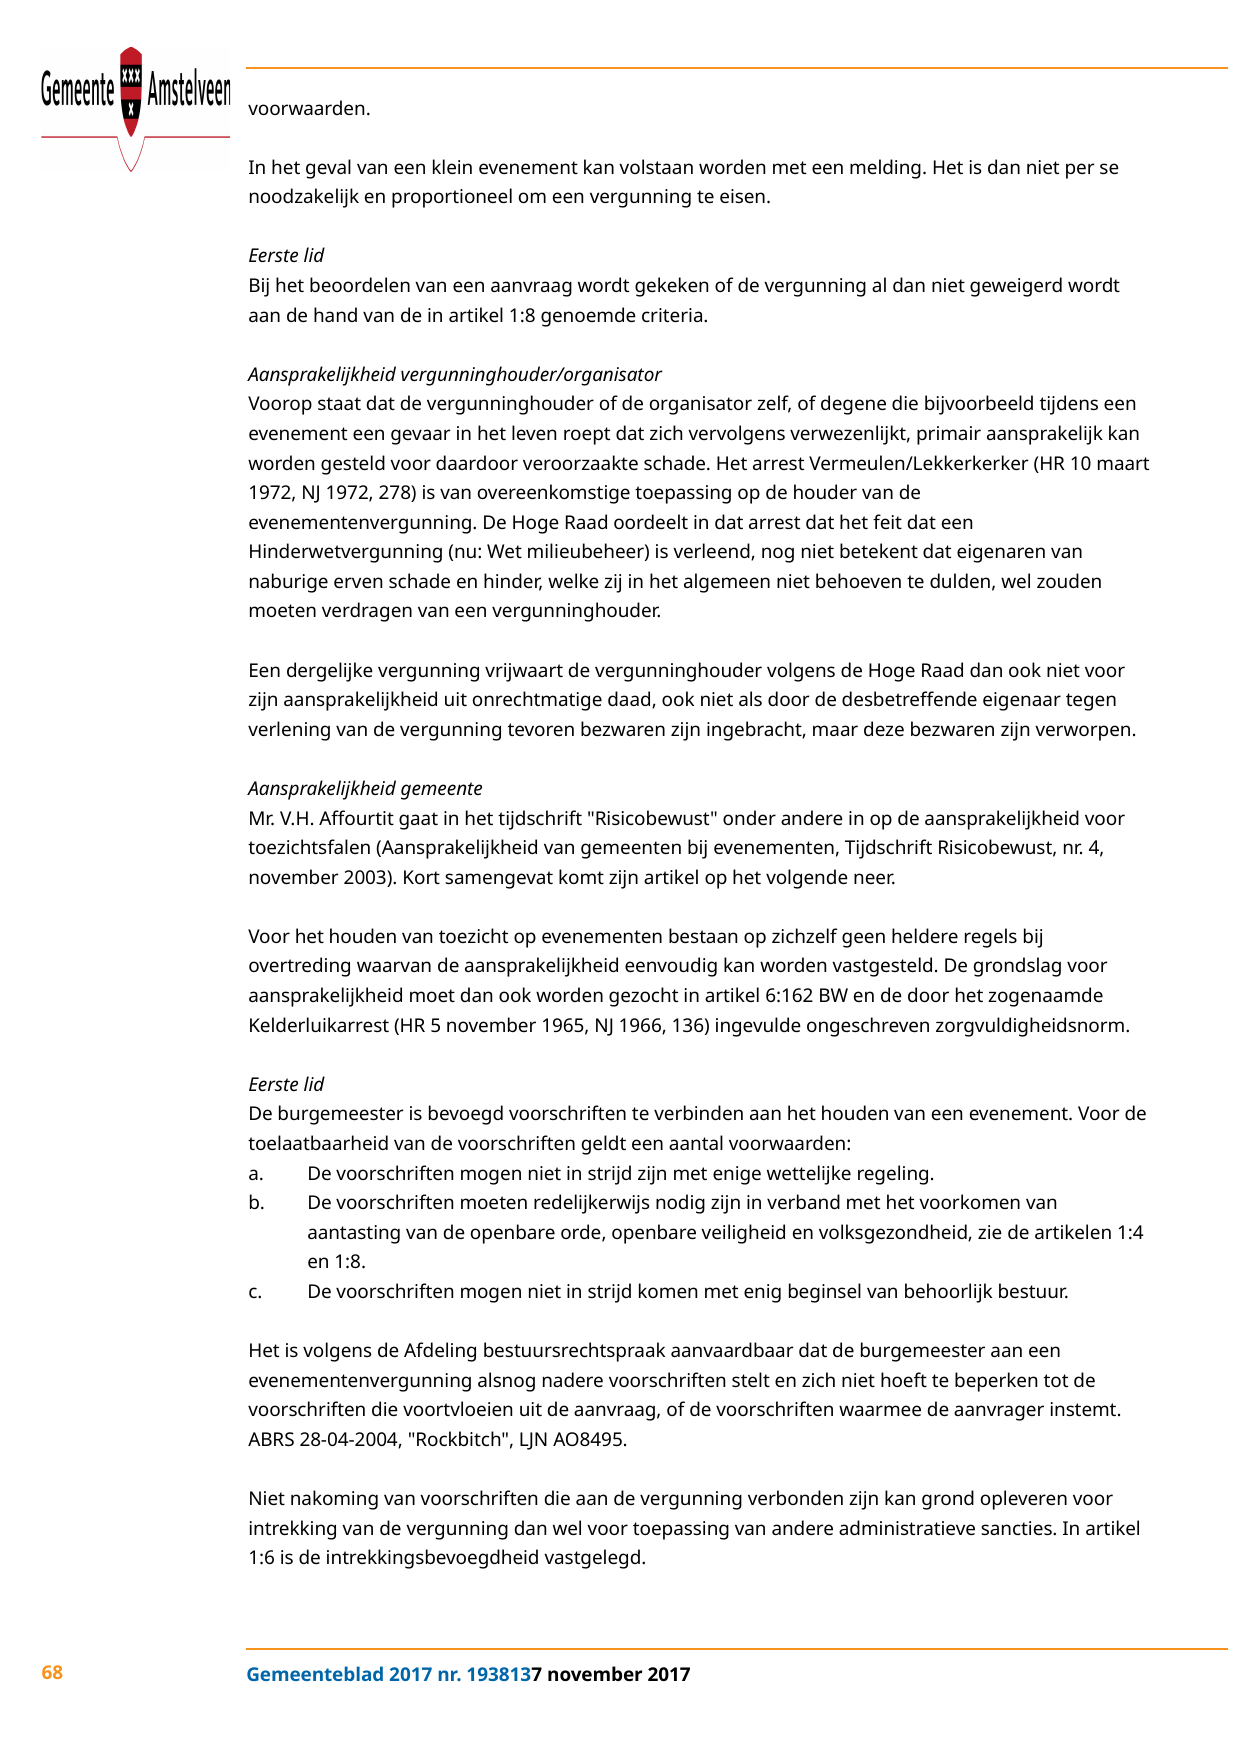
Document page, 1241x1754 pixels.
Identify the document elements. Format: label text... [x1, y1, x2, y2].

text voorwaarden. [248, 95, 1152, 121]
list De voorschriften mogen niet in strijd komen met enig beginsel van behoorlijk bestuur. [248, 1278, 1152, 1304]
list De voorschriften mogen niet in strijd zijn met enige wettelijke regeling. [248, 1160, 1152, 1186]
text Een dergelijke vergunning vrijwaart de vergunninghouder volgens de Hoge Raad dan ook niet voor zijn aansprakelijkheid uit onrechtmatige daad, ook niet als door de desbetreffende eigenaar tegen verlening van de vergunning tevoren bezwaren zijn ingebracht, maar deze bezwaren zijn verworpen. [248, 657, 1152, 742]
text Niet nakoming van voorschriften die aan de vergunning verbonden zijn kan grond opleveren voor intrekking van de vergunning dan wel voor toepassing van andere administratieve sancties. In artikel 1:6 is de intrekkingsbevoegdheid vastgelegd. [248, 1485, 1152, 1570]
text Mr. V.H. Affourtit gaat in het tijdschrift "Risicobewust" onder andere in op de aansprakelijkheid voor toezichtsfalen (Aansprakelijkheid van gemeenten bij evenementen, Tijdschrift Risicobewust, nr. 4, november 2003). Kort samengevat komt zijn artikel op het volgende neer. [248, 805, 1152, 890]
text Aansprakelijkheid gemeente [248, 775, 1152, 801]
text Bij het beoordelen van een aanvraag wordt gekeken of de vergunning al dan niet geweigerd wordt aan de hand van de in artikel 1:8 genoemde criteria. [248, 272, 1152, 328]
text Het is volgens de Afdeling bestuursrechtspraak aanvaardbaar dat de burgemeester aan een evenementenvergunning alsnog nadere voorschriften stelt en zich niet hoeft te beperken tot de voorschriften die voortvloeien uit de aanvraag, of de voorschriften waarmee de aanvrager instemt. ABRS 28-04-2004, "Rockbitch", LJN AO8495. [248, 1337, 1152, 1452]
list De voorschriften moeten redelijkerwijs nodig zijn in verband met het voorkomen van aantasting van de openbare orde, openbare veiligheid en volksgezondheid, zie de artikelen 1:4 en 1:8. [248, 1189, 1152, 1274]
text Eerste lid [248, 243, 1152, 268]
text Voor het houden van toezicht op evenementen bestaan op zichzelf geen heldere regels bij overtreding waarvan de aansprakelijkheid eenvoudig kan worden vastgesteld. De grondslag voor aansprakelijkheid moet dan ook worden gezocht in artikel 6:162 BW en de door het zogenaamde Kelderluikarrest (HR 5 november 1965, NJ 1966, 136) ingevulde ongeschreven zorgvuldigheidsnorm. [248, 923, 1152, 1038]
picture [41, 47, 231, 172]
text Aansprakelijkheid vergunninghouder/organisator [248, 361, 1152, 387]
text Voorop staat dat de vergunninghouder of de organisator zelf, of degene die bijvoorbeeld tijdens een evenement een gevaar in het leven roept dat zich vervolgens verwezenlijkt, primair aansprakelijk kan worden gesteld voor daardoor veroorzaakte schade. Het arrest Vermeulen/Lekkerkerker (HR 10 maart 1972, NJ 1972, 278) is van overeenkomstige toepassing op de houder van de evenementenvergunning. De Hoge Raad oordeelt in dat arrest dat het feit dat een Hinderwetvergunning (nu: Wet milieubeheer) is verleend, nog niet betekent dat eigenaren van naburige erven schade en hinder, welke zij in het algemeen niet behoeven te dulden, wel zouden moeten verdragen van een vergunninghouder. [248, 391, 1152, 623]
text Eerste lid [248, 1071, 1152, 1097]
text In het geval van een klein evenement kan volstaan worden met een melding. Het is dan niet per se noodzakelijk en proportioneel om een vergunning te eisen. [248, 154, 1152, 209]
text De burgemeester is bevoegd voorschriften te verbinden aan het houden van een evenement. Voor de toelaatbaarheid van de voorschriften geldt een aantal voorwaarden: [248, 1101, 1152, 1156]
